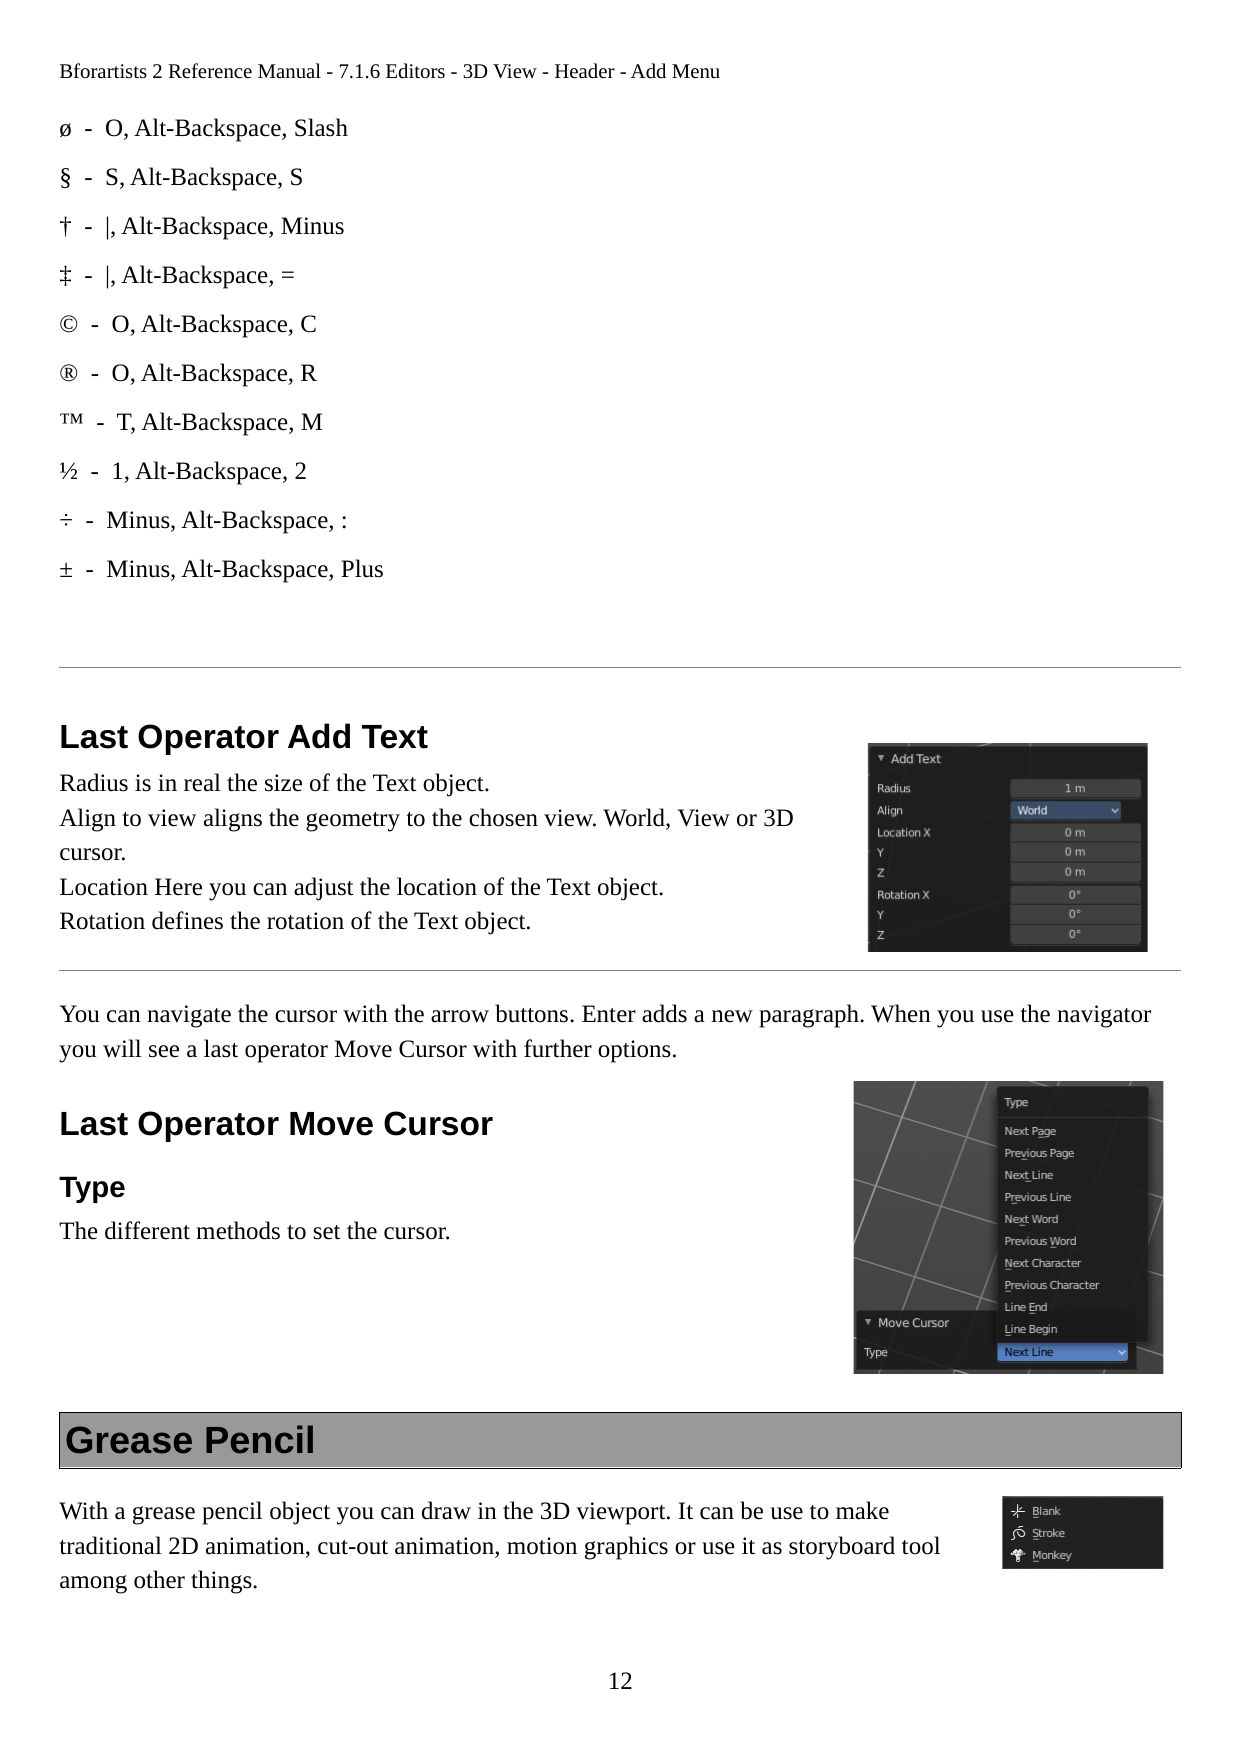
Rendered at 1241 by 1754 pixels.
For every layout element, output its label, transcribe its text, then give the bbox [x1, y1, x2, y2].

text The different methods to set the cursor. [59, 1216, 853, 1245]
text † - |, Alt-Backspace, Minus [59, 211, 1181, 239]
text ± - Minus, Alt-Backspace, Plus [59, 554, 1181, 583]
text Radius is in real the size of the Text object. Align to view aligns the geometry to the chosen view. World, View or 3D cursor. Location Here you can adjust the location of the Text object. Rotation defines the rotation of the Text object. [59, 768, 867, 935]
text ÷ - Minus, Alt-Backspace, : [59, 505, 1181, 534]
text [1148, 768, 1181, 935]
text ‡ - |, Alt-Backspace, = [59, 260, 1181, 288]
subtitle Last Operator Add Text [59, 717, 1181, 756]
subtitle Type [59, 1170, 853, 1203]
table_header Grease Pencil [60, 1413, 1181, 1467]
text ½ - 1, Alt-Backspace, 2 [59, 456, 1181, 485]
text ® - O, Alt-Backspace, R [59, 358, 1181, 387]
subtitle [1164, 1104, 1181, 1143]
picture [1002, 1496, 1164, 1569]
picture [853, 1081, 1164, 1374]
text ™ - T, Alt-Backspace, M [59, 407, 1181, 436]
subtitle Last Operator Move Cursor [59, 1104, 853, 1143]
text ø - O, Alt-Backspace, Slash [59, 113, 1181, 141]
text § - S, Alt-Backspace, S [59, 162, 1181, 190]
picture [867, 743, 1148, 952]
text © - O, Alt-Backspace, C [59, 309, 1181, 338]
subtitle [1164, 1170, 1181, 1203]
text With a grease pencil object you can draw in the 3D viewport. It can be use to make traditional 2D animation, cut-out animation, motion graphics or use it as storyboard tool among other things. [59, 1496, 1181, 1594]
text You can navigate the cursor with the arrow buttons. Enter adds a new paragraph. When you use the navigator you will see a last operator Move Cursor with further options. [59, 999, 1181, 1063]
